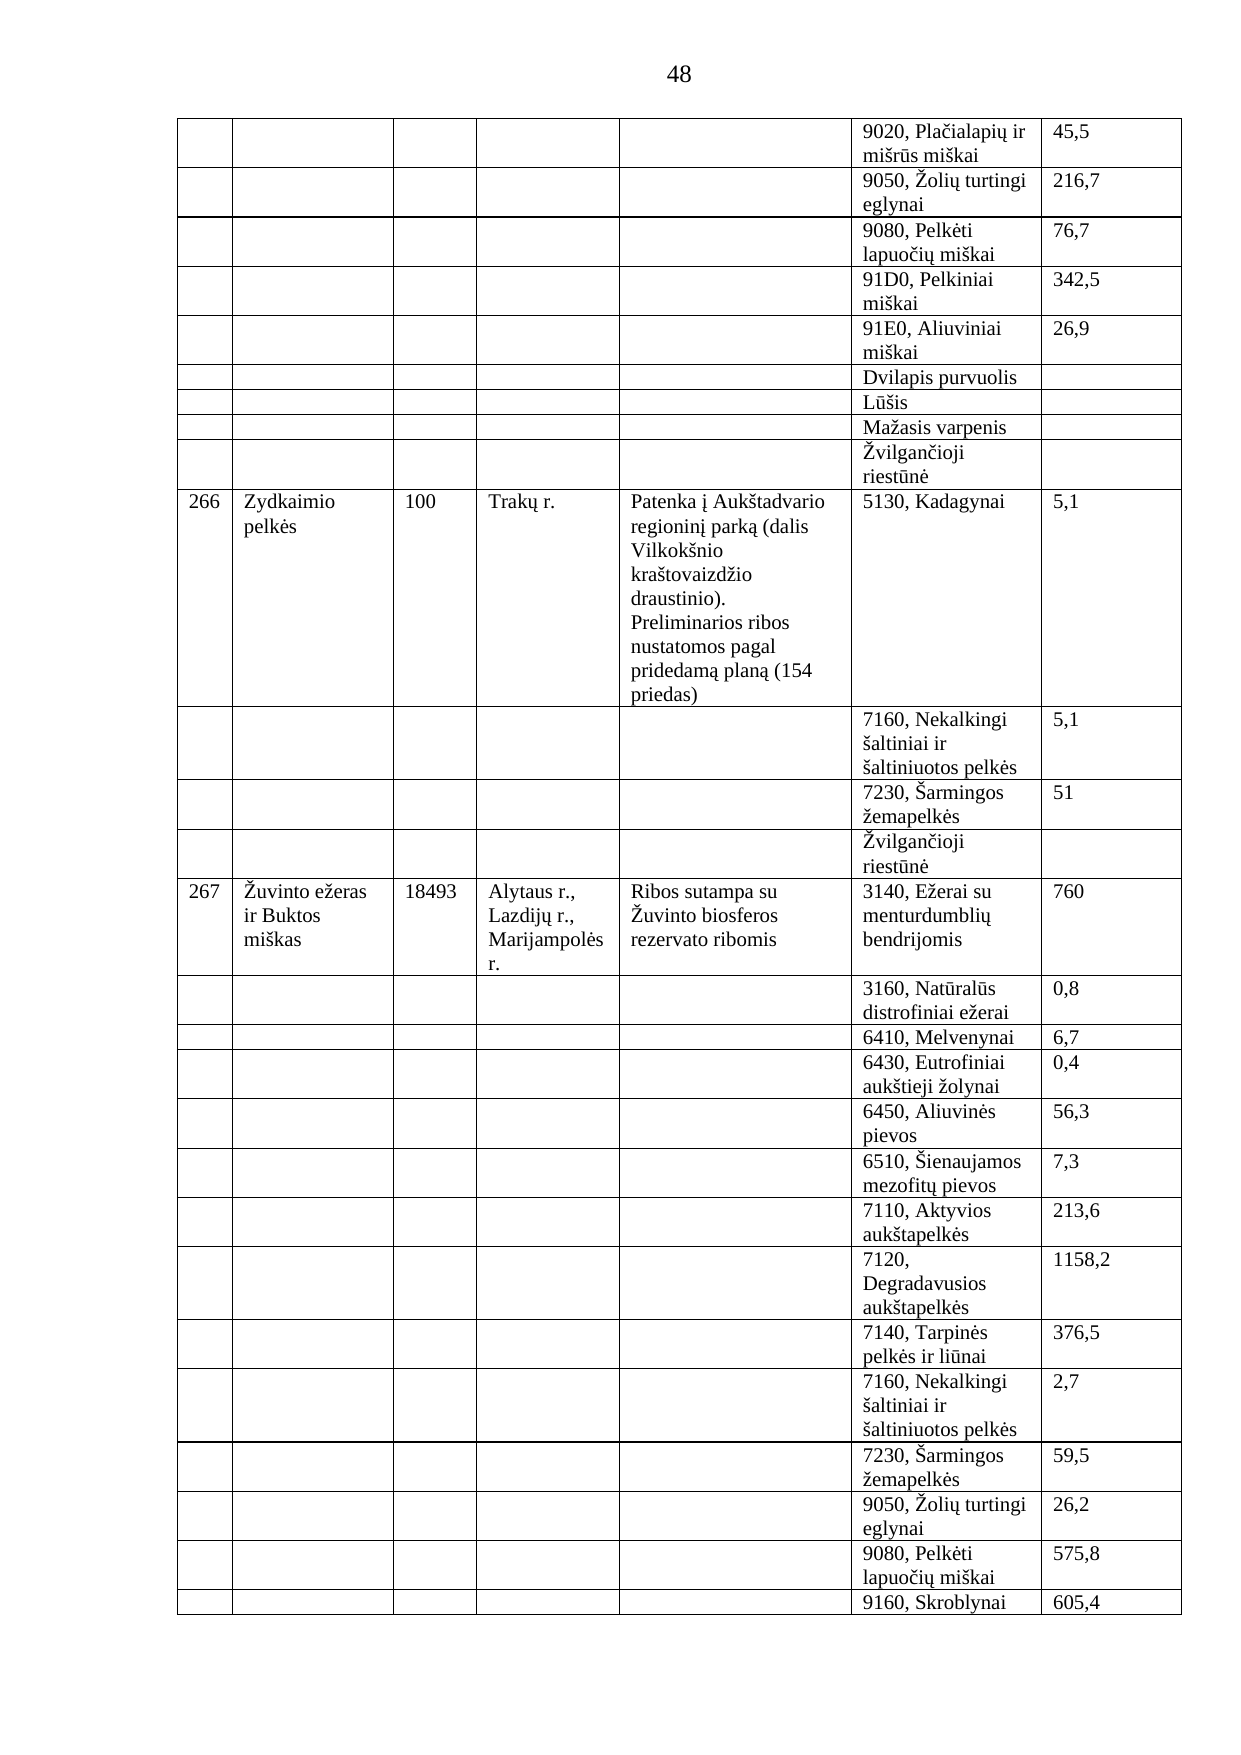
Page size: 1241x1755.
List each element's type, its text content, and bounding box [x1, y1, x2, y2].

table_cell 100 [394, 490, 476, 706]
table_cell [233, 707, 393, 779]
table_cell Mažasis varpenis [852, 415, 1041, 439]
table_cell [233, 976, 393, 1024]
table_cell [394, 267, 476, 315]
table_cell [178, 1198, 232, 1246]
table_cell [477, 1198, 619, 1246]
table_cell [620, 1198, 851, 1246]
table_cell [394, 218, 476, 266]
table_cell [178, 119, 232, 167]
table_cell 605,4 [1042, 1590, 1181, 1614]
table_cell 3140, Ežerai su menturdumblių bendrijomis [852, 879, 1041, 975]
table_cell [394, 1541, 476, 1589]
table_cell [620, 1149, 851, 1197]
table_cell 91E0, Aliuviniai miškai [852, 316, 1041, 364]
table_cell [620, 1369, 851, 1441]
table_cell [178, 390, 232, 414]
table_cell 267 [178, 879, 232, 975]
table_cell [394, 168, 476, 216]
table_cell 376,5 [1042, 1320, 1181, 1368]
table_cell [394, 830, 476, 878]
table_cell 7230, Šarmingos žemapelkės [852, 780, 1041, 828]
table_cell 59,5 [1042, 1443, 1181, 1491]
table_cell 760 [1042, 879, 1181, 975]
table_cell [178, 440, 232, 488]
table_cell [178, 168, 232, 216]
table_cell [394, 1492, 476, 1540]
table_cell [394, 415, 476, 439]
table_cell [233, 1492, 393, 1540]
table_cell 9080, Pelkėti lapuočių miškai [852, 1541, 1041, 1589]
table_cell [233, 1369, 393, 1441]
table_cell [394, 1099, 476, 1147]
table_cell 7110, Aktyvios aukštapelkės [852, 1198, 1041, 1246]
table_cell [394, 1443, 476, 1491]
table_cell 1158,2 [1042, 1247, 1181, 1319]
table_cell [233, 1099, 393, 1147]
table_cell [178, 316, 232, 364]
table_cell 5,1 [1042, 707, 1181, 779]
table_cell [620, 1025, 851, 1049]
table_cell 7,3 [1042, 1149, 1181, 1197]
table_cell [178, 267, 232, 315]
table_cell [620, 1247, 851, 1319]
table_cell [233, 390, 393, 414]
table_cell [394, 1050, 476, 1098]
table_cell [620, 119, 851, 167]
table_cell [233, 1198, 393, 1246]
table_cell [620, 267, 851, 315]
table_cell [233, 267, 393, 315]
table_cell [394, 316, 476, 364]
table_cell 6,7 [1042, 1025, 1181, 1049]
table_cell [233, 316, 393, 364]
table_cell [1042, 415, 1181, 439]
table_cell 26,2 [1042, 1492, 1181, 1540]
table_cell [620, 365, 851, 389]
table_cell [178, 1247, 232, 1319]
table_cell 2,7 [1042, 1369, 1181, 1441]
table_cell [477, 218, 619, 266]
table_cell [620, 707, 851, 779]
table_cell [1042, 830, 1181, 878]
table_cell [178, 1369, 232, 1441]
table_cell Trakų r. [477, 490, 619, 706]
table_cell [233, 1149, 393, 1197]
table_cell Žvilgančioji riestūnė [852, 440, 1041, 488]
table_cell [477, 1590, 619, 1614]
table_cell [394, 707, 476, 779]
table_cell [477, 119, 619, 167]
table_cell [178, 1443, 232, 1491]
table_cell [233, 365, 393, 389]
table_cell Alytaus r., Lazdijų r., Marijampolės r. [477, 879, 619, 975]
table_cell 45,5 [1042, 119, 1181, 167]
table_cell [178, 1492, 232, 1540]
table_cell [477, 1443, 619, 1491]
table_cell [620, 316, 851, 364]
table_cell Žvilgančioji riestūnė [852, 830, 1041, 878]
table_cell [233, 1050, 393, 1098]
table_cell [477, 1025, 619, 1049]
table_cell [620, 976, 851, 1024]
table_cell [477, 780, 619, 828]
table_cell 342,5 [1042, 267, 1181, 315]
table_cell [477, 830, 619, 878]
table_cell [620, 780, 851, 828]
table_cell [477, 1541, 619, 1589]
table_cell [477, 1099, 619, 1147]
table_cell [1042, 440, 1181, 488]
table_cell [477, 1149, 619, 1197]
table_cell 91D0, Pelkiniai miškai [852, 267, 1041, 315]
table_cell [394, 119, 476, 167]
table_cell [233, 1320, 393, 1368]
table_cell 0,8 [1042, 976, 1181, 1024]
table_cell [620, 218, 851, 266]
table_cell [620, 1541, 851, 1589]
table_cell [477, 1492, 619, 1540]
table_cell [178, 780, 232, 828]
table_cell [233, 1590, 393, 1614]
table_cell Lūšis [852, 390, 1041, 414]
table_cell [620, 168, 851, 216]
table_cell [1042, 365, 1181, 389]
table_cell [477, 707, 619, 779]
table_cell [233, 415, 393, 439]
table_cell 26,9 [1042, 316, 1181, 364]
table_cell [477, 1247, 619, 1319]
table_cell 216,7 [1042, 168, 1181, 216]
table_cell [233, 1025, 393, 1049]
table_cell [233, 780, 393, 828]
table_cell 0,4 [1042, 1050, 1181, 1098]
table_cell [620, 1099, 851, 1147]
table_cell [394, 1320, 476, 1368]
table_cell [620, 830, 851, 878]
table_cell 3160, Natūralūs distrofiniai ežerai [852, 976, 1041, 1024]
table_cell [477, 267, 619, 315]
table_cell 9020, Plačialapių ir mišrūs miškai [852, 119, 1041, 167]
table_cell [394, 976, 476, 1024]
table_cell [394, 1247, 476, 1319]
table_cell 5130, Kadagynai [852, 490, 1041, 706]
table_cell Patenka į Aukštadvario regioninį parką (dalis Vilkokšnio kraštovaizdžio draustinio). Preliminarios ribos nustatomos pagal pridedamą planą (154 priedas) [620, 490, 851, 706]
table_cell Zydkaimio pelkės [233, 490, 393, 706]
table_cell [233, 168, 393, 216]
table_cell [233, 440, 393, 488]
table_cell [477, 1369, 619, 1441]
table_cell 76,7 [1042, 218, 1181, 266]
table_cell [394, 1590, 476, 1614]
table_cell 7160, Nekalkingi šaltiniai ir šaltiniuotos pelkės [852, 1369, 1041, 1441]
table_cell [394, 1149, 476, 1197]
table_cell [233, 119, 393, 167]
table_cell 5,1 [1042, 490, 1181, 706]
table_cell 9080, Pelkėti lapuočių miškai [852, 218, 1041, 266]
table_cell [233, 830, 393, 878]
table_cell [394, 1198, 476, 1246]
table_cell 7140, Tarpinės pelkės ir liūnai [852, 1320, 1041, 1368]
table_cell [178, 1541, 232, 1589]
table_cell [620, 415, 851, 439]
table_cell [477, 1320, 619, 1368]
table_cell [620, 1443, 851, 1491]
table_cell [178, 707, 232, 779]
table_cell [233, 218, 393, 266]
table_cell 6410, Melvenynai [852, 1025, 1041, 1049]
table_cell [178, 1320, 232, 1368]
table_cell 7230, Šarmingos žemapelkės [852, 1443, 1041, 1491]
table_cell [178, 1149, 232, 1197]
table_cell 6510, Šienaujamos mezofitų pievos [852, 1149, 1041, 1197]
table_cell [620, 1050, 851, 1098]
table_cell [233, 1541, 393, 1589]
table_cell [477, 440, 619, 488]
table_cell Ribos sutampa su Žuvinto biosferos rezervato ribomis [620, 879, 851, 975]
table_cell 9050, Žolių turtingi eglynai [852, 168, 1041, 216]
table_cell [233, 1443, 393, 1491]
table_cell [477, 976, 619, 1024]
table_cell [394, 365, 476, 389]
table_cell [233, 1247, 393, 1319]
table_cell 7120, Degradavusios aukštapelkės [852, 1247, 1041, 1319]
table_cell [178, 1099, 232, 1147]
table_cell [477, 168, 619, 216]
table_cell 56,3 [1042, 1099, 1181, 1147]
table_cell [620, 440, 851, 488]
table_cell [394, 1369, 476, 1441]
table_cell [620, 1590, 851, 1614]
table_cell [477, 390, 619, 414]
table_cell [178, 1590, 232, 1614]
table_cell [178, 1050, 232, 1098]
table_cell [178, 218, 232, 266]
table_cell 9050, Žolių turtingi eglynai [852, 1492, 1041, 1540]
table_cell [477, 365, 619, 389]
table_cell [394, 440, 476, 488]
table_cell [394, 780, 476, 828]
table_cell [477, 1050, 619, 1098]
table_cell [178, 830, 232, 878]
table_cell [620, 1320, 851, 1368]
table_cell [477, 316, 619, 364]
table_cell [1042, 390, 1181, 414]
table_cell 18493 [394, 879, 476, 975]
table_cell [178, 415, 232, 439]
table_cell 9160, Skroblynai [852, 1590, 1041, 1614]
table_cell 6430, Eutrofiniai aukštieji žolynai [852, 1050, 1041, 1098]
table_cell 6450, Aliuvinės pievos [852, 1099, 1041, 1147]
table_cell 213,6 [1042, 1198, 1181, 1246]
table_cell 266 [178, 490, 232, 706]
table_cell [620, 1492, 851, 1540]
table_cell 7160, Nekalkingi šaltiniai ir šaltiniuotos pelkės [852, 707, 1041, 779]
table_cell [178, 1025, 232, 1049]
table_cell [178, 976, 232, 1024]
table_cell Dvilapis purvuolis [852, 365, 1041, 389]
table_cell [477, 415, 619, 439]
table_cell 575,8 [1042, 1541, 1181, 1589]
table_cell [178, 365, 232, 389]
table_cell [394, 1025, 476, 1049]
table_cell Žuvinto ežeras ir Buktos miškas [233, 879, 393, 975]
table_cell 51 [1042, 780, 1181, 828]
table_cell [620, 390, 851, 414]
table_cell [394, 390, 476, 414]
